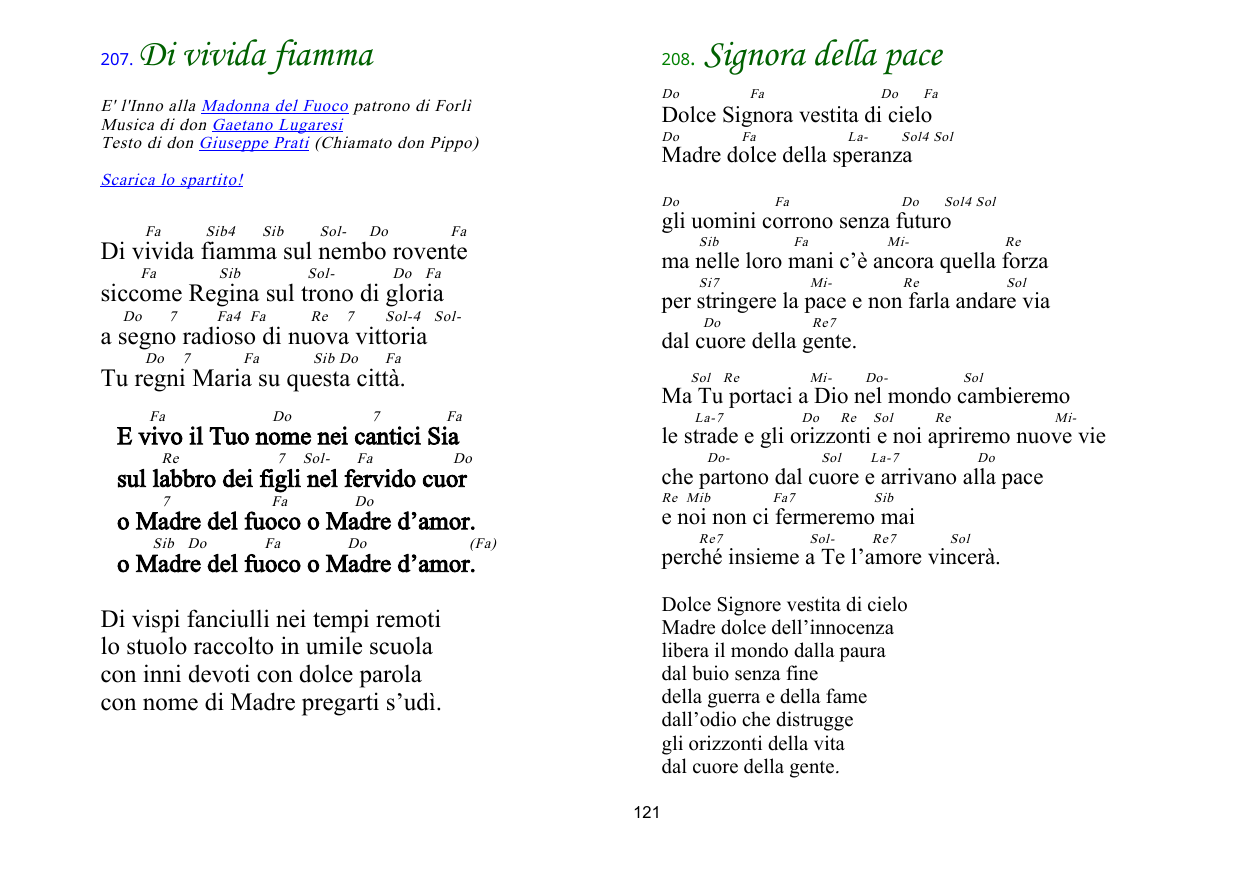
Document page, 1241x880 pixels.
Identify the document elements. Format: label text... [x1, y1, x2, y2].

text La-7 Do Re Sol Re Mi- [661, 409, 1208, 423]
text o Madre del fuoco o Madre d’amor. [117, 507, 634, 534]
text Di vivida fiamma sul nembo rovente [100, 237, 634, 265]
text 207. Di vivida fiamma [100, 35, 634, 76]
text Re 7 Sol- Fa Do [117, 449, 634, 464]
text con nome di Madre pregarti s’udì. [100, 688, 634, 716]
text Do Fa La- Sol4 Sol [661, 127, 1208, 142]
text Re7 Sol- Re7 Sol [661, 529, 1208, 544]
text per stringere la pace e non farla andare via [661, 288, 1240, 313]
text e noi non ci fermeremo mai [661, 504, 1208, 529]
text Do 7 Fa Sib Do Fa [100, 350, 634, 364]
text gli orizzonti della vita [661, 731, 1208, 754]
text Dolce Signore vestita di cielo [661, 593, 1208, 616]
text 208. Signora della pace [661, 35, 1195, 76]
text Tu regni Maria su questa città. [100, 364, 634, 392]
text Fa Do 7 Fa [100, 407, 634, 422]
text ma nelle loro mani c’è ancora quella forza [661, 248, 1240, 273]
text Scarica lo spartito! [100, 171, 632, 189]
text della guerra e della fame [661, 685, 1208, 708]
text Musica di don Gaetano Lugaresi [100, 115, 632, 134]
text E' l'Inno alla Madonna del Fuoco patrono di Forlì [100, 97, 632, 115]
text Sol Re Mi- Do- Sol [661, 368, 1208, 383]
text dal buio senza fine [661, 662, 1208, 685]
subtitle dal cuore della gente. [661, 754, 1193, 778]
text Madre dolce della speranza [661, 142, 1208, 167]
text Madre dolce dell’innocenza [661, 616, 1208, 639]
text Testo di don Giuseppe Prati (Chiamato don Pippo) [100, 134, 632, 152]
text Do Fa Do Fa [661, 76, 1193, 102]
text siccome Regina sul trono di gloria [100, 279, 634, 307]
text lo stuolo raccolto in umile scuola [100, 632, 634, 660]
text 7 Fa Do [117, 492, 634, 507]
text che partono dal cuore e arrivano alla pace [661, 464, 1208, 489]
text E vivo il Tuo nome nei cantici Sia [117, 422, 634, 449]
text Re Mib Fa7 Sib [661, 489, 1208, 504]
text Do- Sol La-7 Do [661, 449, 1208, 464]
text Dolce Signora vestita di cielo [661, 102, 1208, 127]
text a segno radioso di nuova vittoria [100, 322, 634, 350]
text o Madre del fuoco o Madre d’amor. [117, 549, 634, 577]
text Do 7 Fa4 Fa Re 7 Sol-4 Sol- [100, 307, 634, 322]
text Di vispi fanciulli nei tempi remoti [100, 605, 634, 632]
text le strade e gli orizzonti e noi apriremo nuove vie [661, 423, 1208, 449]
text dal cuore della gente. [661, 328, 1208, 354]
text gli uomini corrono senza futuro [661, 208, 1208, 233]
text con inni devoti con dolce parola [100, 660, 634, 688]
text Sib Do Fa Do (Fa) [117, 534, 634, 549]
text Do Re7 [661, 313, 1240, 328]
text Fa Sib4 Sib Sol- Do Fa [100, 222, 647, 237]
text Ma Tu portaci a Dio nel mondo cambieremo [661, 383, 1208, 409]
text Sib Fa Mi- Re [661, 233, 1208, 248]
text perché insieme a Te l’amore vincerà. [661, 544, 1208, 569]
text libera il mondo dalla paura [661, 639, 1208, 662]
text dall’odio che distrugge [661, 708, 1208, 731]
text Fa Sib Sol- Do Fa [100, 265, 634, 279]
text Do Fa Do Sol4 Sol [661, 193, 1208, 208]
text Si7 Mi- Re Sol [661, 273, 1240, 288]
text sul labbro dei figli nel fervido cuor [117, 464, 634, 492]
